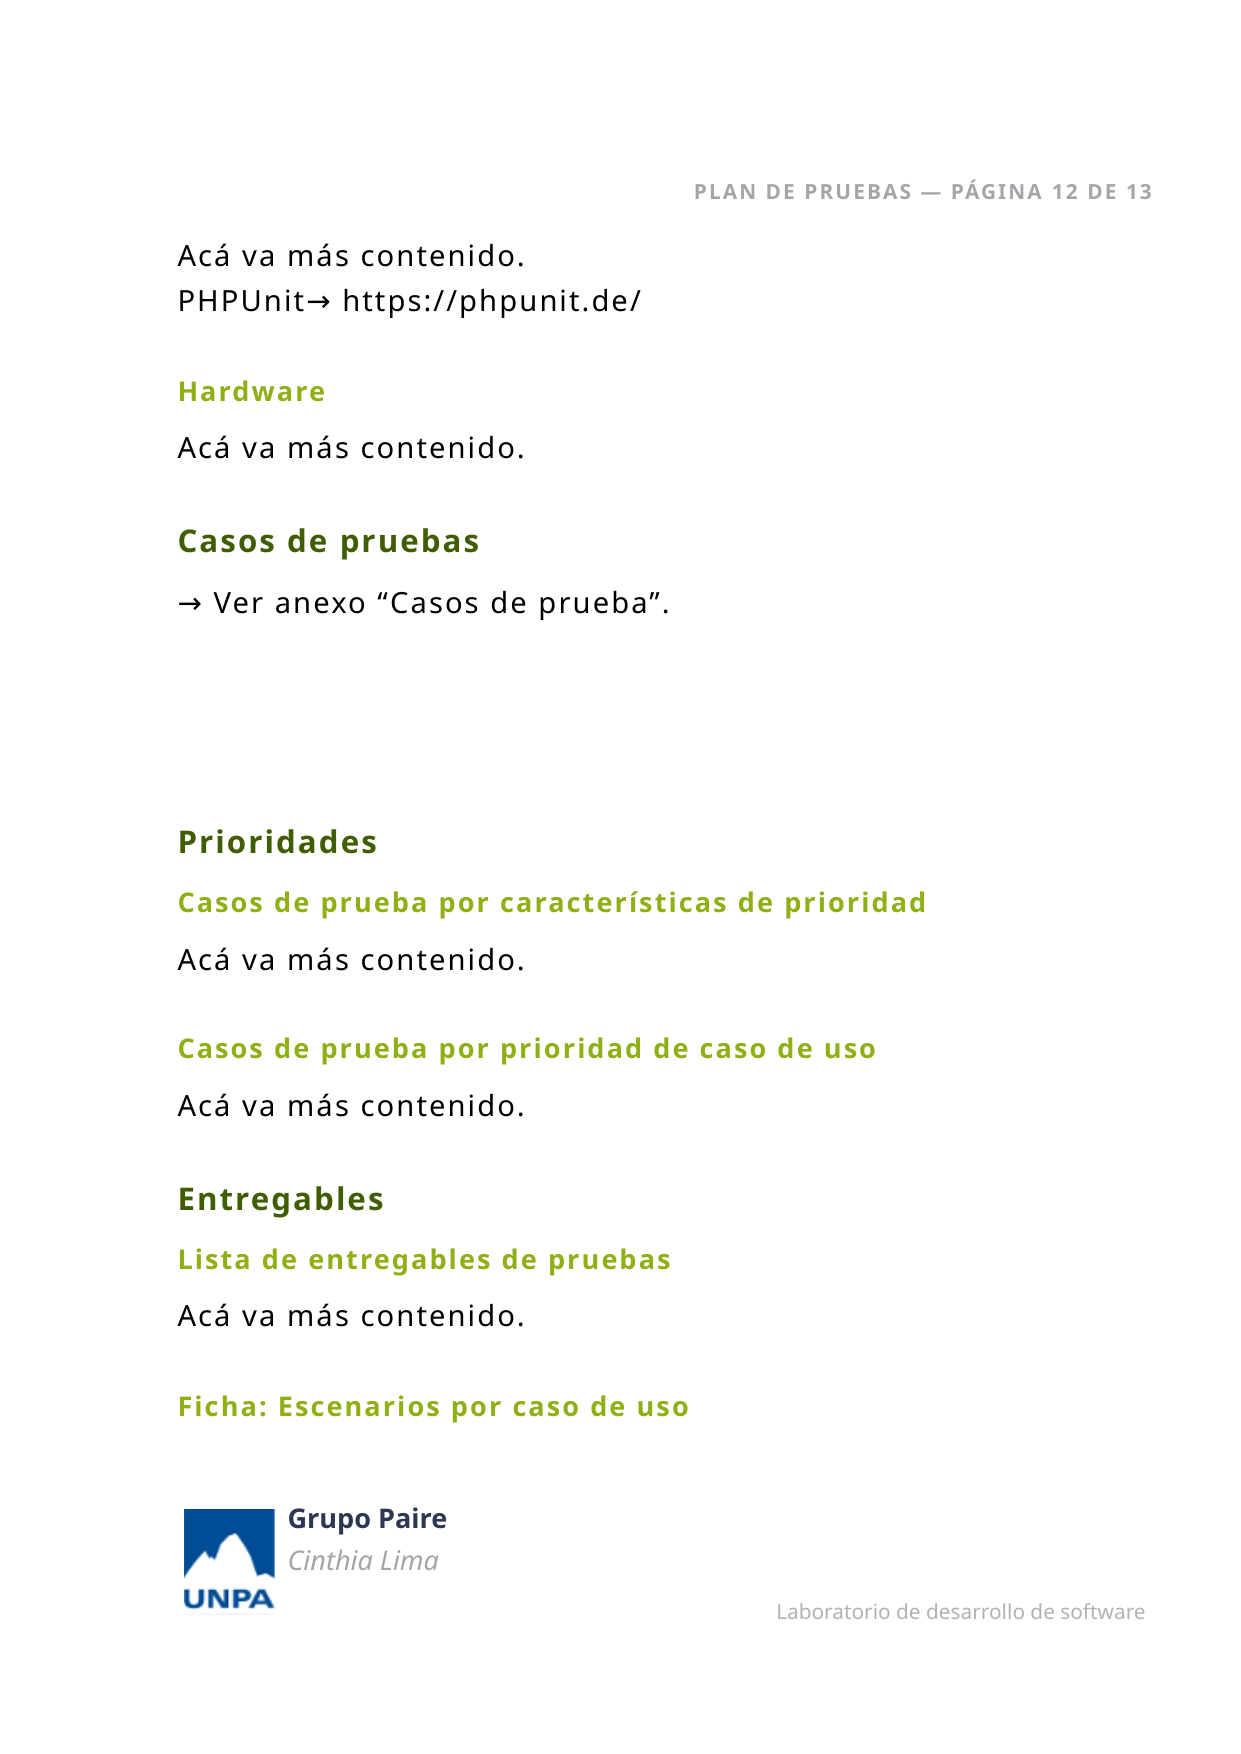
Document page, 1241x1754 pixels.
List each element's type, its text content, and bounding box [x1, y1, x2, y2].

text → Ver anexo “Casos de prueba”. [177, 582, 1152, 622]
text Casos de pruebas [177, 518, 1152, 561]
text Hardware [177, 372, 1152, 409]
text Acá va más contenido. [177, 427, 1152, 467]
text Acá va más contenido. [177, 235, 1152, 275]
text Acá va más contenido. [177, 1085, 1152, 1125]
text Acá va más contenido. [177, 1296, 1152, 1335]
text PHPUnit→ https://phpunit.de/ [177, 281, 1152, 320]
text Casos de prueba por características de prioridad [177, 883, 1152, 920]
text Casos de prueba por prioridad de caso de uso [177, 1030, 1152, 1067]
text Ficha: Escenarios por caso de uso [177, 1387, 1152, 1424]
text Lista de entregables de pruebas [177, 1240, 1152, 1277]
picture [184, 1509, 275, 1615]
text Acá va más contenido. [177, 939, 1152, 978]
text Prioridades [177, 819, 1152, 862]
text Entregables [177, 1177, 1152, 1219]
